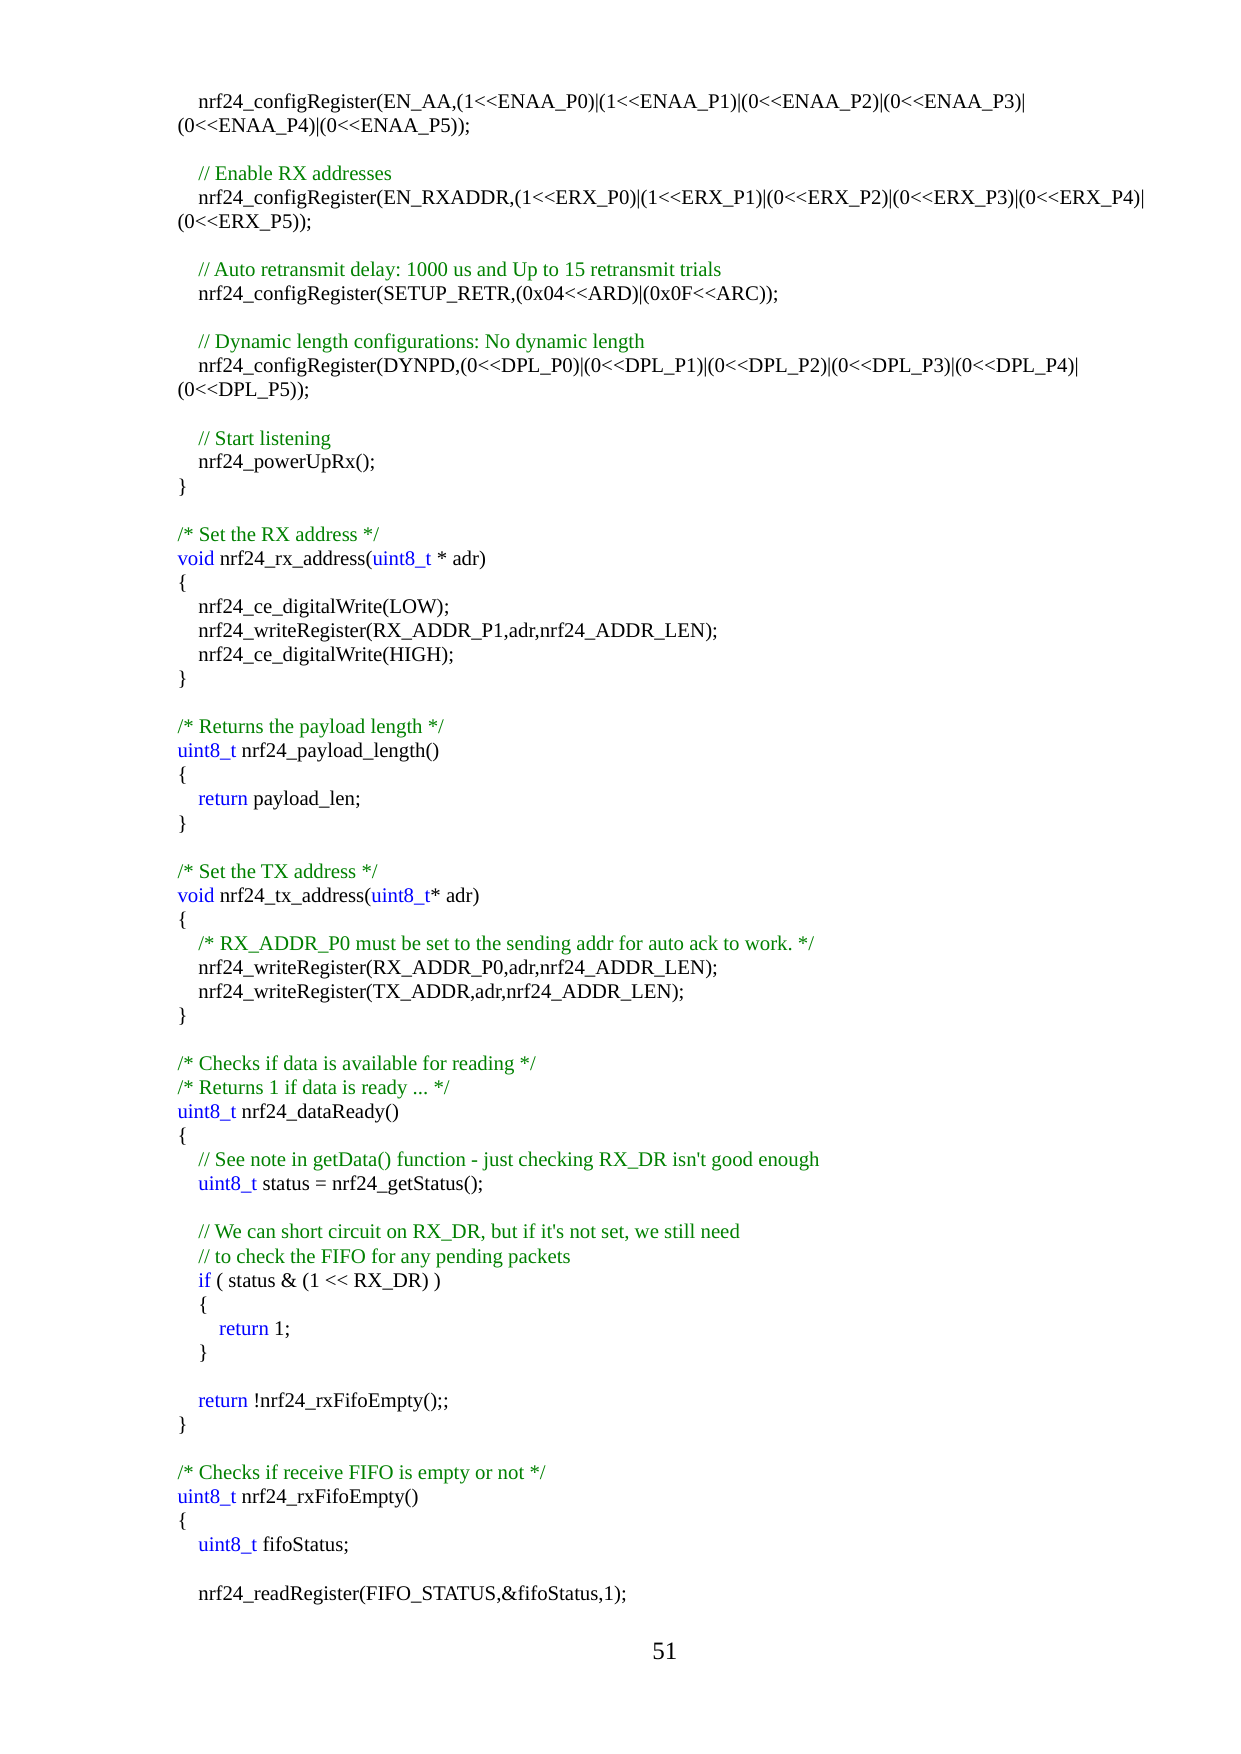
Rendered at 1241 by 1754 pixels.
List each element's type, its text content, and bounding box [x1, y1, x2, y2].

text // Auto retransmit delay: 1000 us and Up to 15 retransmit trials [177, 257, 1152, 281]
text uint8_t fifoStatus; [177, 1532, 1152, 1556]
text nrf24_ce_digitalWrite(LOW); [177, 594, 1152, 618]
text /* Checks if receive FIFO is empty or not */ [177, 1460, 1152, 1484]
text nrf24_readRegister(FIFO_STATUS,&fifoStatus,1); [177, 1580, 1152, 1604]
text nrf24_configRegister(EN_RXADDR,(1<<ERX_P0)|(1<<ERX_P1)|(0<<ERX_P2)|(0<<ERX_P3)|(0<<ERX_P4)|(0<<ERX_P5)); [177, 185, 1152, 233]
text { [177, 1508, 1152, 1532]
text nrf24_writeRegister(TX_ADDR,adr,nrf24_ADDR_LEN); [177, 979, 1152, 1003]
text nrf24_configRegister(DYNPD,(0<<DPL_P0)|(0<<DPL_P1)|(0<<DPL_P2)|(0<<DPL_P3)|(0<<DPL_P4)|(0<<DPL_P5)); [177, 353, 1152, 401]
text { [177, 762, 1152, 786]
text } [177, 1340, 1152, 1364]
text { [177, 570, 1152, 594]
text /* Set the RX address */ [177, 522, 1152, 546]
text nrf24_configRegister(EN_AA,(1<<ENAA_P0)|(1<<ENAA_P1)|(0<<ENAA_P2)|(0<<ENAA_P3)|(0<<ENAA_P4)|(0<<ENAA_P5)); [177, 88, 1152, 137]
text nrf24_ce_digitalWrite(HIGH); [177, 642, 1152, 666]
text if ( status & (1 << RX_DR) ) [177, 1268, 1152, 1292]
text // Start listening [177, 425, 1152, 449]
text /* Returns 1 if data is ready ... */ [177, 1075, 1152, 1099]
text // to check the FIFO for any pending packets [177, 1243, 1152, 1268]
text nrf24_writeRegister(RX_ADDR_P1,adr,nrf24_ADDR_LEN); [177, 618, 1152, 642]
text { [177, 907, 1152, 931]
text } [177, 810, 1152, 834]
text return 1; [177, 1316, 1152, 1340]
text } [177, 473, 1152, 498]
text /* RX_ADDR_P0 must be set to the sending addr for auto ack to work. */ [177, 931, 1152, 955]
text void nrf24_rx_address(uint8_t * adr) [177, 546, 1152, 570]
text } [177, 1003, 1152, 1027]
text uint8_t nrf24_rxFifoEmpty() [177, 1484, 1152, 1508]
text { [177, 1292, 1152, 1316]
text /* Checks if data is available for reading */ [177, 1051, 1152, 1075]
text /* Returns the payload length */ [177, 714, 1152, 738]
text } [177, 666, 1152, 690]
text uint8_t status = nrf24_getStatus(); [177, 1171, 1152, 1195]
text nrf24_powerUpRx(); [177, 449, 1152, 473]
text return payload_len; [177, 786, 1152, 810]
text nrf24_writeRegister(RX_ADDR_P0,adr,nrf24_ADDR_LEN); [177, 955, 1152, 979]
text void nrf24_tx_address(uint8_t* adr) [177, 883, 1152, 907]
text // Enable RX addresses [177, 161, 1152, 185]
text // Dynamic length configurations: No dynamic length [177, 329, 1152, 353]
text } [177, 1412, 1152, 1436]
text nrf24_configRegister(SETUP_RETR,(0x04<<ARD)|(0x0F<<ARC)); [177, 281, 1152, 305]
text uint8_t nrf24_payload_length() [177, 738, 1152, 762]
text /* Set the TX address */ [177, 858, 1152, 883]
text // We can short circuit on RX_DR, but if it's not set, we still need [177, 1219, 1152, 1243]
text { [177, 1123, 1152, 1147]
text // See note in getData() function - just checking RX_DR isn't good enough [177, 1147, 1152, 1171]
text return !nrf24_rxFifoEmpty();; [177, 1388, 1152, 1412]
text uint8_t nrf24_dataReady() [177, 1099, 1152, 1123]
